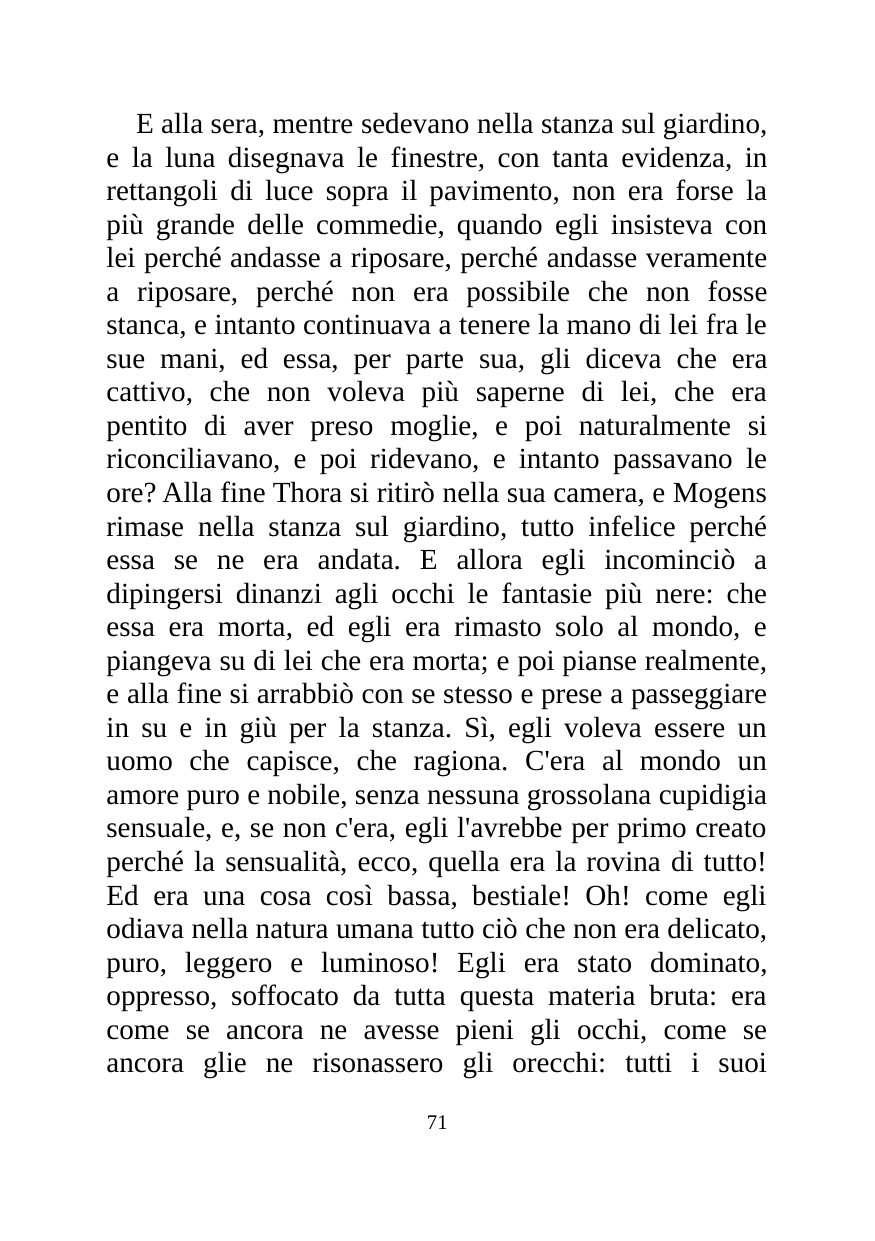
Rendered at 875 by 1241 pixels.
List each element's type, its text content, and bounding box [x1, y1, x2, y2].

text E alla sera, mentre sedevano nella stanza sul giardino, e la luna disegnava le finestre, con tanta evidenza, in rettangoli di luce sopra il pavimento, non era forse la più grande delle commedie, quando egli insisteva con lei perché andasse a riposare, perché andasse veramente a riposare, perché non era possibile che non fosse stanca, e intanto continuava a tenere la mano di lei fra le sue mani, ed essa, per parte sua, gli diceva che era cattivo, che non voleva più saperne di lei, che era pentito di aver preso moglie, e poi naturalmente si riconciliavano, e poi ridevano, e intanto passavano le ore? Alla fine Thora si ritirò nella sua camera, e Mogens rimase nella stanza sul giardino, tutto infelice perché essa se ne era andata. E allora egli incominciò a dipingersi dinanzi agli occhi le fantasie più nere: che essa era morta, ed egli era rimasto solo al mondo, e piangeva su di lei che era morta; e poi pianse realmente, e alla fine si arrabbiò con se stesso e prese a passeggiare in su e in giù per la stanza. Sì, egli voleva essere un uomo che capisce, che ragiona. C'era al mondo un amore puro e nobile, senza nessuna grossolana cupidigia sensuale, e, se non c'era, egli l'avrebbe per primo creato perché la sensualità, ecco, quella era la rovina di tutto! Ed era una cosa così bassa, bestiale! Oh! come egli odiava nella natura umana tutto ciò che non era delicato, puro, leggero e luminoso! Egli era stato dominato, oppresso, soffocato da tutta questa materia bruta: era come se ancora ne avesse pieni gli occhi, come se ancora glie ne risonassero gli orecchi: tutti i suoi [106, 106, 768, 1079]
